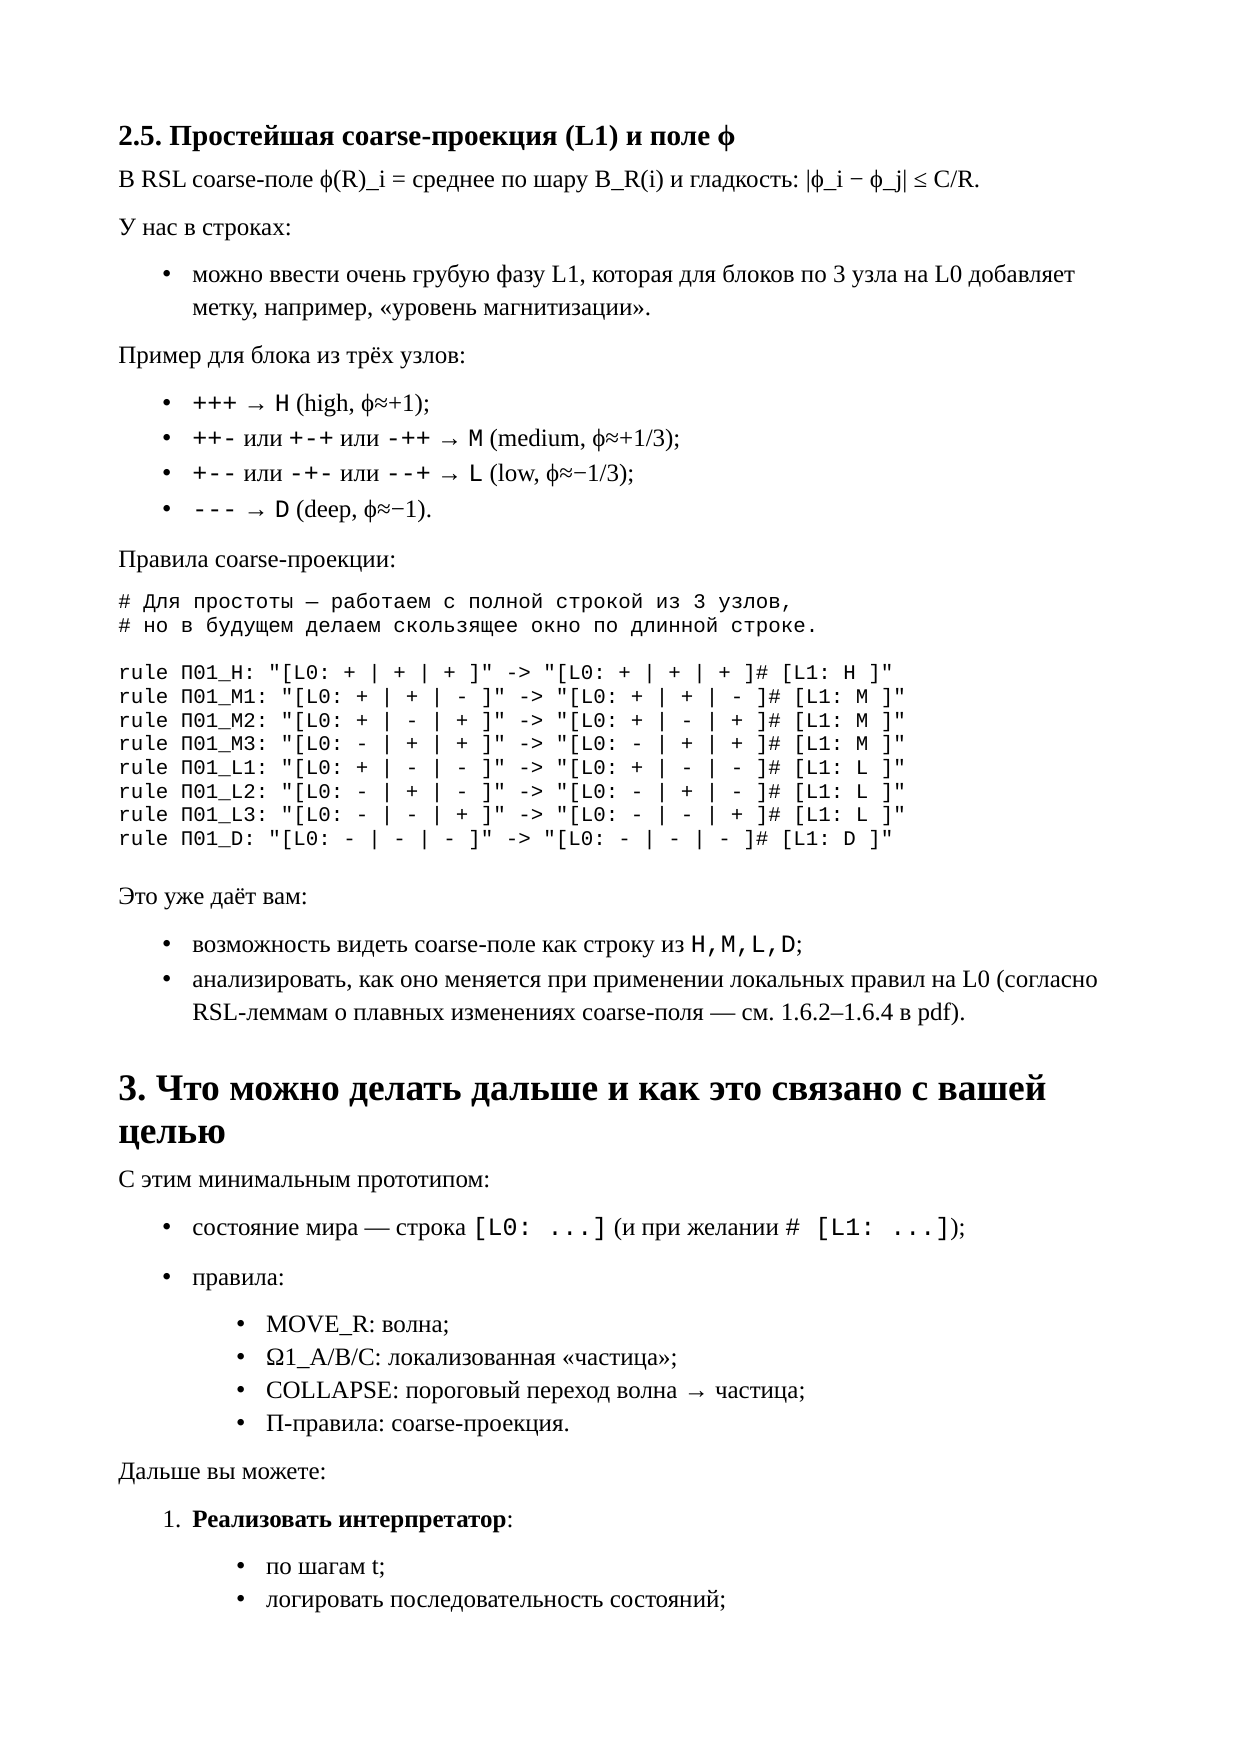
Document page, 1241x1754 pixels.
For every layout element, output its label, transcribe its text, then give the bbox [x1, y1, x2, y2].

list Π‑правила: coarse‑проекция. [236, 1408, 1122, 1437]
text rule Π01_L3: "[L0: - | - | + ]" -> "[L0: - | - | + ]# [L1: L ]" [118, 804, 1122, 828]
list +-- или -+- или --+ → L (low, ϕ≈−1/3); [162, 458, 1122, 489]
text rule Π01_L2: "[L0: - | + | - ]" -> "[L0: - | + | - ]# [L1: L ]" [118, 781, 1122, 804]
list +++ → H (high, ϕ≈+1); [162, 388, 1122, 418]
text С этим минимальным прототипом: [118, 1164, 1122, 1193]
text rule Π01_M2: "[L0: + | - | + ]" -> "[L0: + | - | + ]# [L1: M ]" [118, 710, 1122, 733]
list состояние мира — строка [L0: ...] (и при желании # [L1: ...]); [162, 1212, 1122, 1243]
list можно ввести очень грубую фазу L1, которая для блоков по 3 узла на L0 добавляет метку, например, «уровень магнитизации». [162, 259, 1122, 321]
text У нас в строках: [118, 212, 1122, 241]
list возможность видеть coarse‑поле как строку из H,M,L,D; [162, 929, 1122, 959]
list логировать последовательность состояний; [236, 1584, 1122, 1613]
list Реализовать интерпретатор: [162, 1504, 1122, 1532]
list COLLAPSE: пороговый переход волна → частица; [236, 1376, 1122, 1404]
text Дальше вы можете: [118, 1456, 1122, 1485]
list Ω1_A/B/C: локализованная «частица»; [236, 1342, 1122, 1371]
list по шагам t; [236, 1551, 1122, 1580]
text rule Π01_D: "[L0: - | - | - ]" -> "[L0: - | - | - ]# [L1: D ]" [118, 828, 1122, 852]
list ++- или +-+ или -++ → M (medium, ϕ≈+1/3); [162, 423, 1122, 454]
text rule Π01_H: "[L0: + | + | + ]" -> "[L0: + | + | + ]# [L1: H ]" [118, 662, 1122, 686]
text Это уже даёт вам: [118, 881, 1122, 910]
subtitle 2.5. Простейшая coarse‑проекция (L1) и поле ϕ [118, 118, 1122, 152]
text rule Π01_M1: "[L0: + | + | - ]" -> "[L0: + | + | - ]# [L1: M ]" [118, 686, 1122, 710]
text rule Π01_M3: "[L0: - | + | + ]" -> "[L0: - | + | + ]# [L1: M ]" [118, 733, 1122, 757]
text # но в будущем делаем скользящее окно по длинной строке. [118, 615, 1122, 639]
list анализировать, как оно меняется при применении локальных правил на L0 (согласно RSL‑леммам о плавных изменениях coarse‑поля — см. 1.6.2–1.6.4 в pdf). [162, 964, 1122, 1026]
list --- → D (deep, ϕ≈−1). [162, 494, 1122, 525]
subtitle 3. Что можно делать дальше и как это связано с вашей целью [118, 1066, 1122, 1152]
text Правила coarse‑проекции: [118, 544, 1122, 573]
text rule Π01_L1: "[L0: + | - | - ]" -> "[L0: + | - | - ]# [L1: L ]" [118, 757, 1122, 781]
list правила: [162, 1262, 1122, 1291]
text В RSL coarse‑поле ϕ(R)_i = среднее по шару B_R(i) и гладкость: |ϕ_i − ϕ_j| ≤ C/R. [118, 164, 1122, 193]
list MOVE_R: волна; [236, 1309, 1122, 1338]
text # Для простоты — работаем с полной строкой из 3 узлов, [118, 591, 1122, 615]
text Пример для блока из трёх узлов: [118, 340, 1122, 369]
